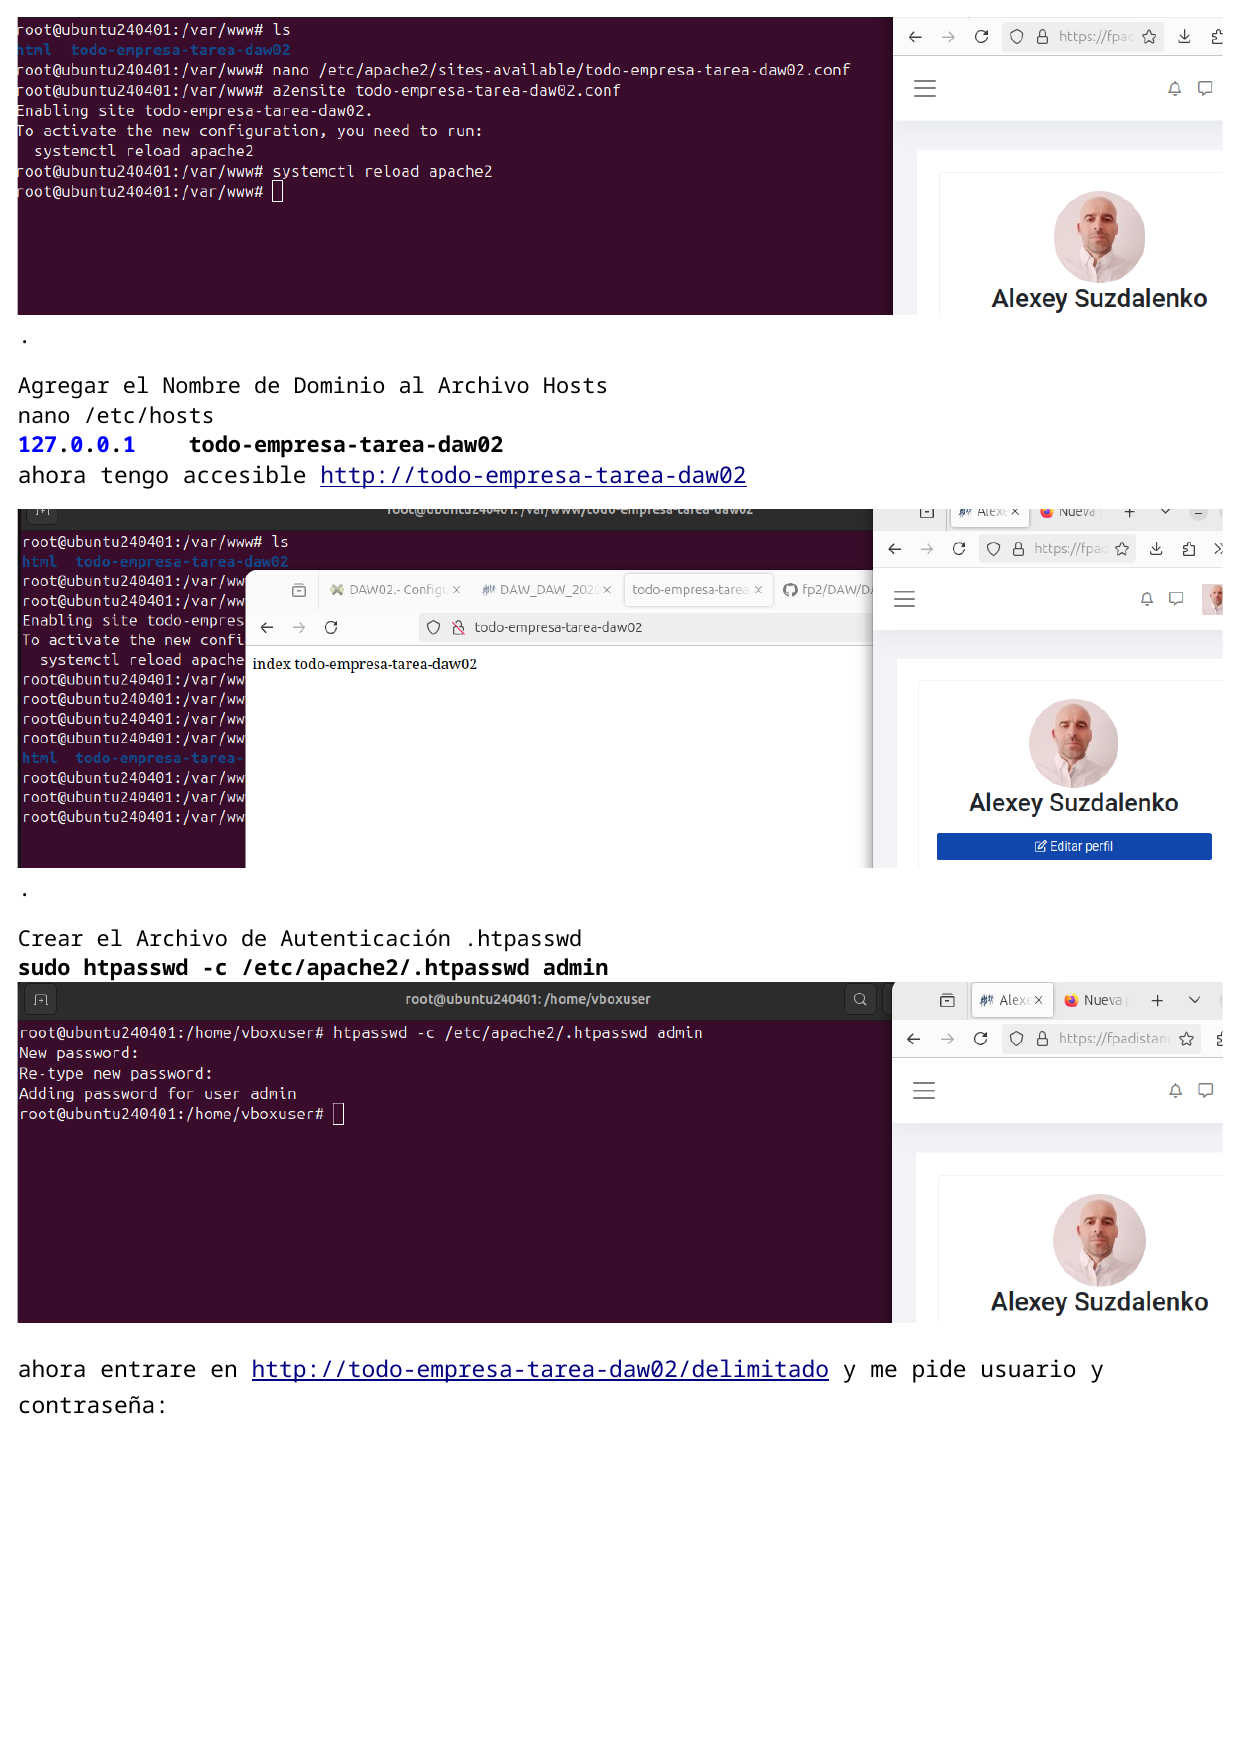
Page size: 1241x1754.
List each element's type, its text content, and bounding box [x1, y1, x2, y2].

text ahora tengo accesible http://todo-empresa-tarea-daw02 [18, 459, 1222, 491]
text sudo htpasswd -c /etc/apache2/.htpasswd admin [18, 952, 1222, 982]
text . [18, 315, 1222, 351]
picture [17, 17, 1223, 315]
text Agregar el Nombre de Dominio al Archivo Hosts [18, 370, 1222, 400]
text . [18, 868, 1222, 903]
picture [17, 509, 1223, 868]
text 127.0.0.1 todo-empresa-tarea-daw02 [18, 429, 1222, 459]
picture [17, 982, 1223, 1323]
text ahora entrare en http://todo-empresa-tarea-daw02/delimitado y me pide usuario y contraseña: [18, 1353, 1222, 1420]
text nano /etc/hosts [18, 400, 1222, 429]
text Crear el Archivo de Autenticación .htpasswd [18, 923, 1222, 952]
